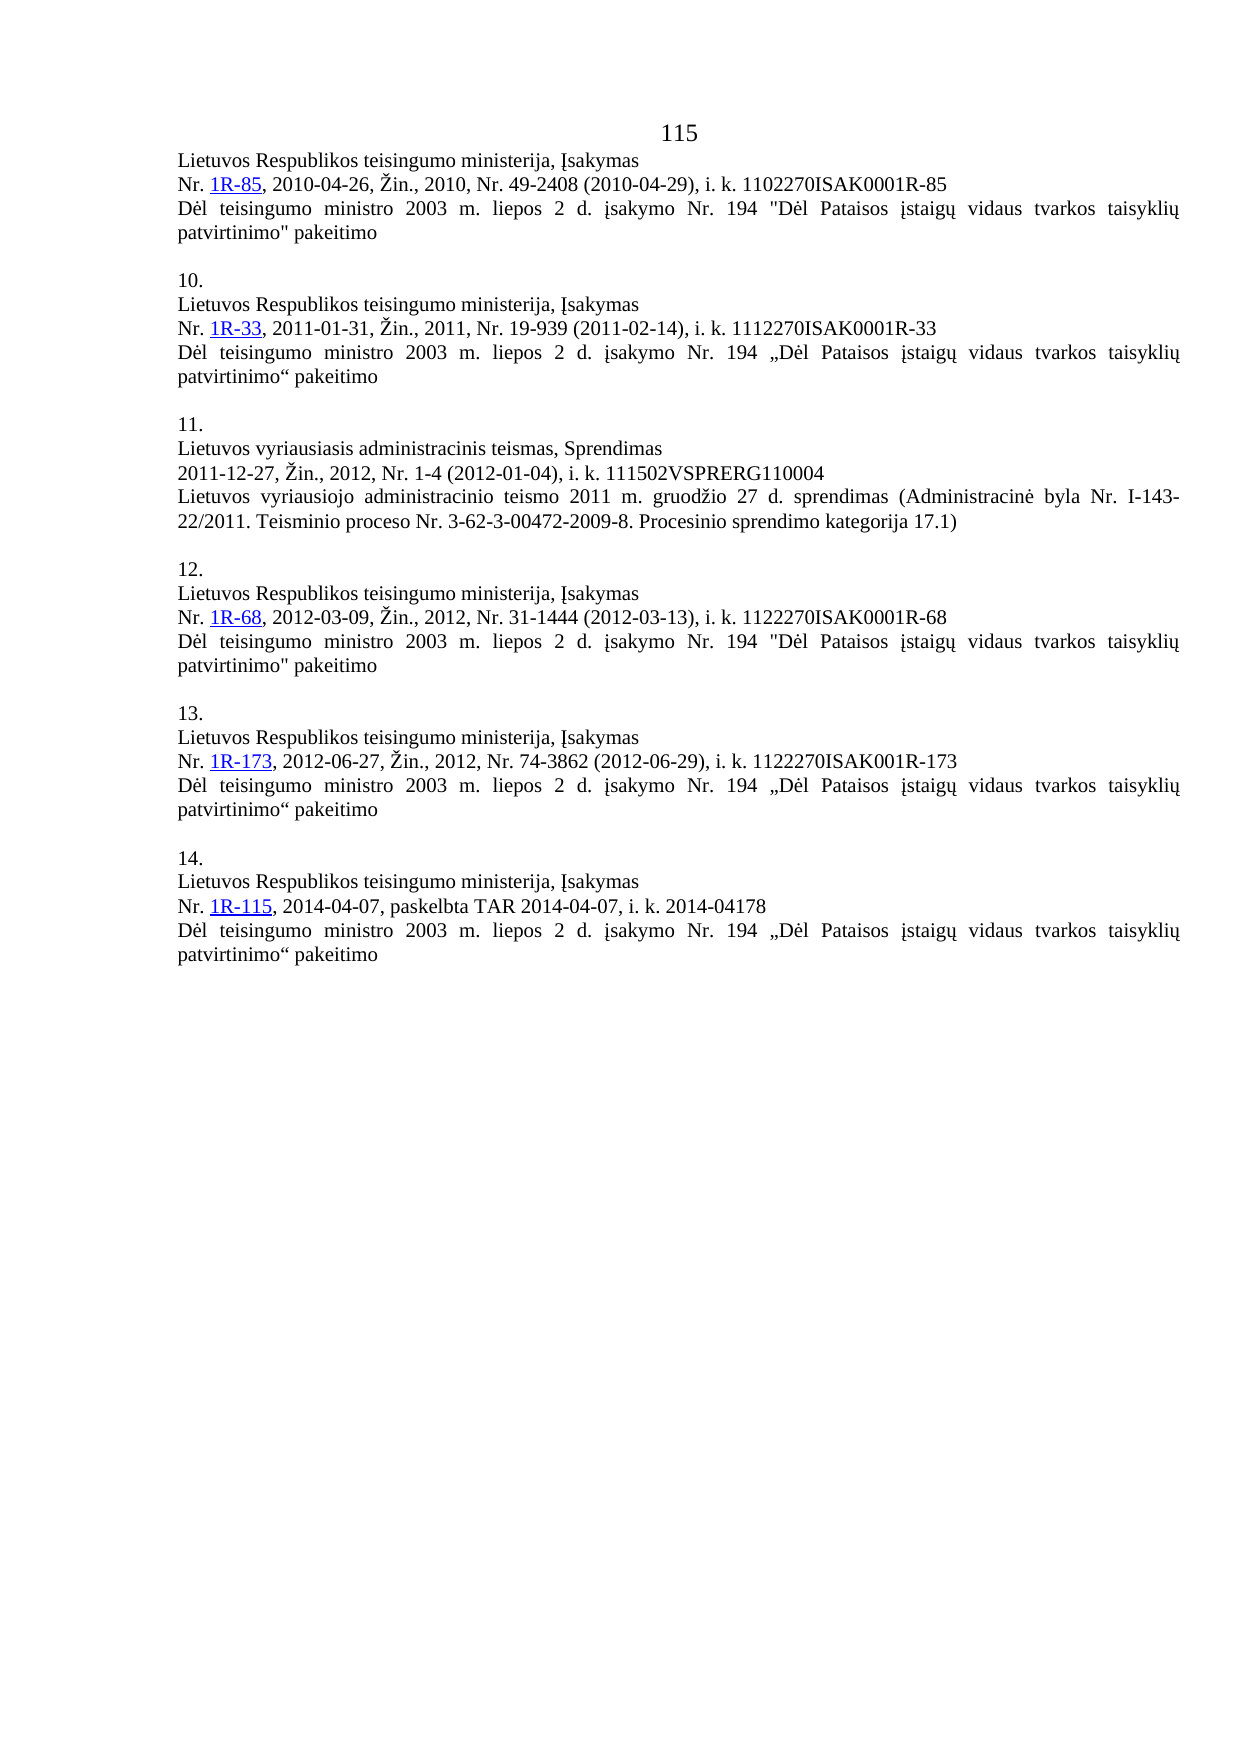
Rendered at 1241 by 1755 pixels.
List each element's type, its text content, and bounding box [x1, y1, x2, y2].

text Lietuvos Respublikos teisingumo ministerija, Įsakymas [177, 581, 1181, 605]
text Dėl teisingumo ministro 2003 m. liepos 2 d. įsakymo Nr. 194 „Dėl Pataisos įstaigų vidaus tvarkos taisyklių patvirtinimo“ pakeitimo [177, 773, 1181, 821]
text Nr. 1R-115, 2014-04-07, paskelbta TAR 2014-04-07, i. k. 2014-04178 [177, 893, 1181, 918]
text Lietuvos Respublikos teisingumo ministerija, Įsakymas [177, 292, 1181, 316]
text Lietuvos Respublikos teisingumo ministerija, Įsakymas [177, 869, 1181, 893]
text Lietuvos Respublikos teisingumo ministerija, Įsakymas [177, 725, 1181, 749]
text Lietuvos vyriausiasis administracinis teismas, Sprendimas [177, 436, 1181, 460]
text 12. [177, 557, 1181, 581]
text Dėl teisingumo ministro 2003 m. liepos 2 d. įsakymo Nr. 194 "Dėl Pataisos įstaigų vidaus tvarkos taisyklių patvirtinimo" pakeitimo [177, 629, 1181, 677]
text Nr. 1R-33, 2011-01-31, Žin., 2011, Nr. 19-939 (2011-02-14), i. k. 1112270ISAK0001R-33 [177, 316, 1181, 340]
text 13. [177, 701, 1181, 725]
text 10. [177, 268, 1181, 292]
text 14. [177, 845, 1181, 869]
text Dėl teisingumo ministro 2003 m. liepos 2 d. įsakymo Nr. 194 "Dėl Pataisos įstaigų vidaus tvarkos taisyklių patvirtinimo" pakeitimo [177, 196, 1181, 244]
text 11. [177, 412, 1181, 436]
text Lietuvos vyriausiojo administracinio teismo 2011 m. gruodžio 27 d. sprendimas (Administracinė byla Nr. I-143-22/2011. Teisminio proceso Nr. 3-62-3-00472-2009-8. Procesinio sprendimo kategorija 17.1) [177, 484, 1181, 533]
text Dėl teisingumo ministro 2003 m. liepos 2 d. įsakymo Nr. 194 „Dėl Pataisos įstaigų vidaus tvarkos taisyklių patvirtinimo“ pakeitimo [177, 340, 1181, 388]
text Nr. 1R-68, 2012-03-09, Žin., 2012, Nr. 31-1444 (2012-03-13), i. k. 1122270ISAK0001R-68 [177, 605, 1181, 629]
text Dėl teisingumo ministro 2003 m. liepos 2 d. įsakymo Nr. 194 „Dėl Pataisos įstaigų vidaus tvarkos taisyklių patvirtinimo“ pakeitimo [177, 918, 1181, 966]
text Lietuvos Respublikos teisingumo ministerija, Įsakymas [177, 148, 1181, 172]
text 2011-12-27, Žin., 2012, Nr. 1-4 (2012-01-04), i. k. 111502VSPRERG110004 [177, 460, 1181, 484]
text Nr. 1R-85, 2010-04-26, Žin., 2010, Nr. 49-2408 (2010-04-29), i. k. 1102270ISAK0001R-85 [177, 172, 1181, 196]
text Nr. 1R-173, 2012-06-27, Žin., 2012, Nr. 74-3862 (2012-06-29), i. k. 1122270ISAK001R-173 [177, 749, 1181, 773]
